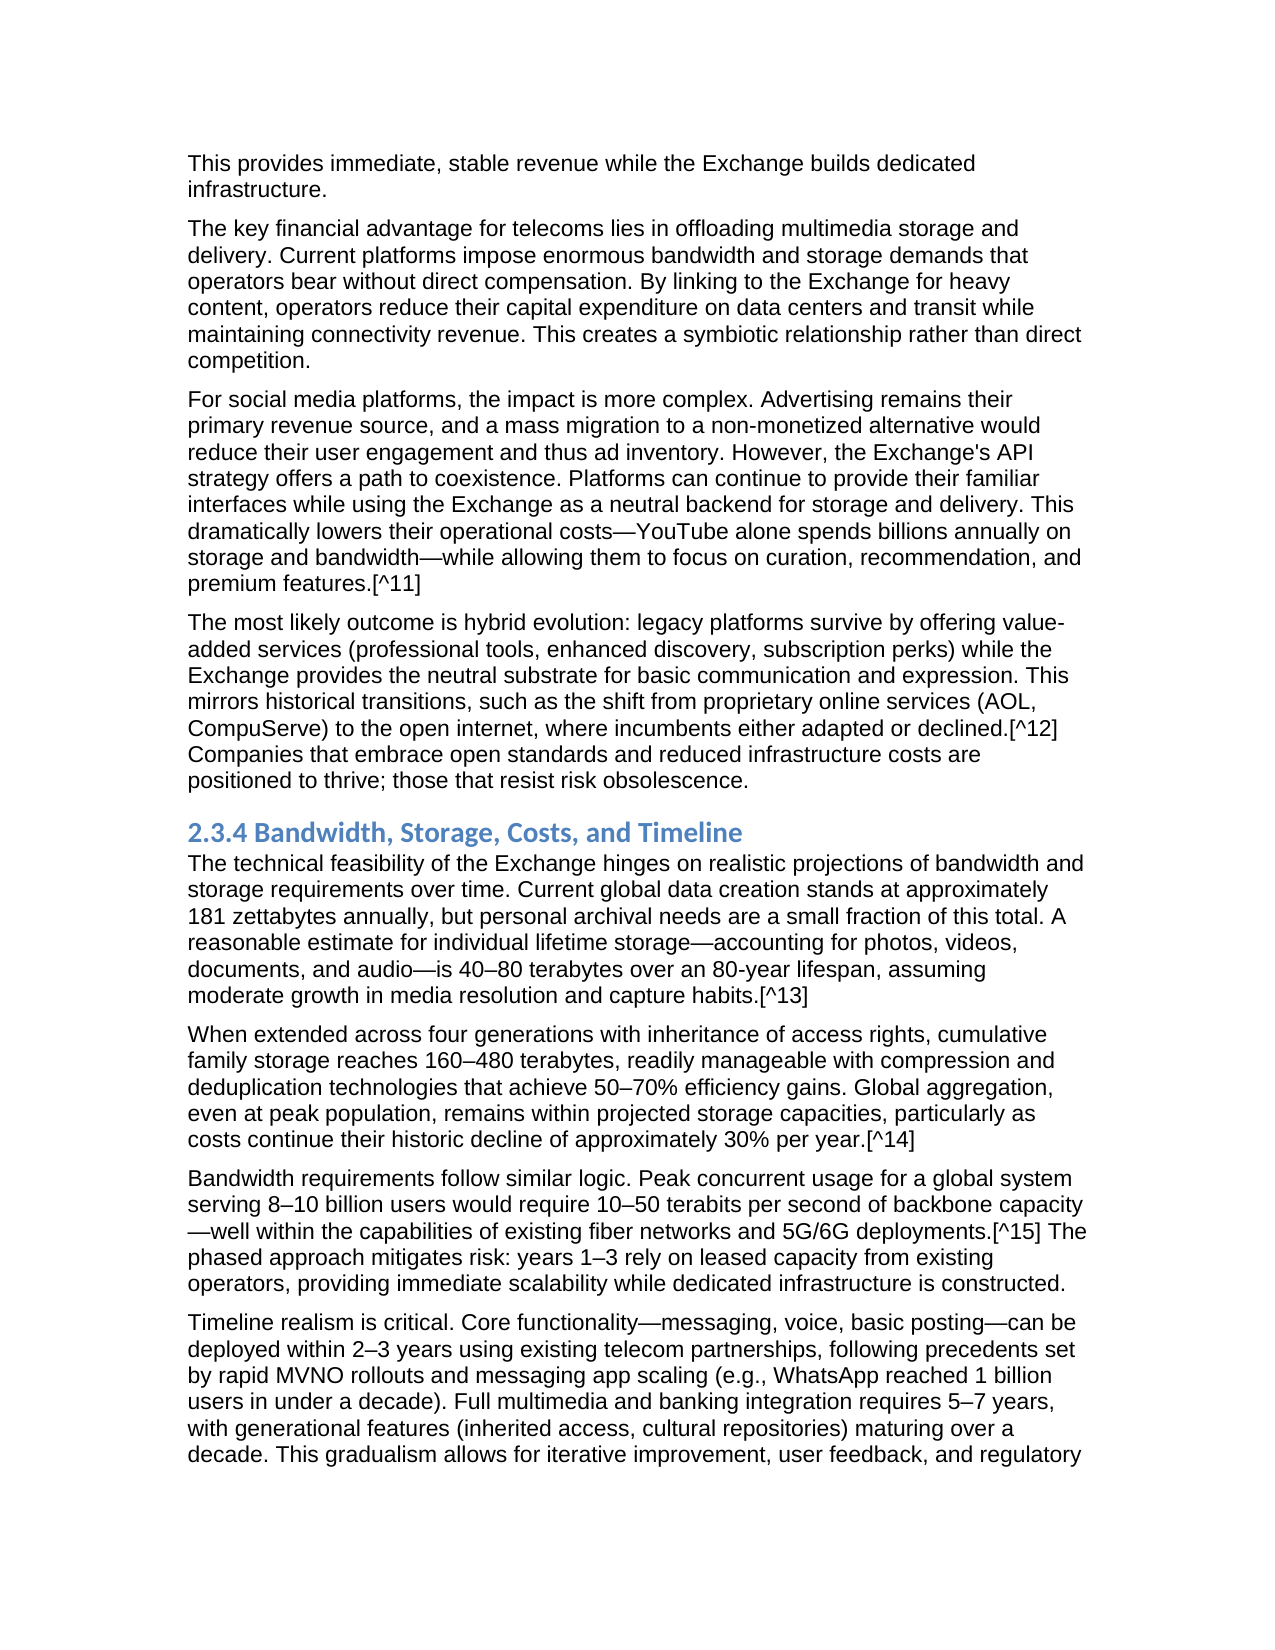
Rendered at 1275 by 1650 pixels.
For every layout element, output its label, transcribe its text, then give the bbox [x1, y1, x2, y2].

text The technical feasibility of the Exchange hinges on realistic projections of bandwidth and storage requirements over time. Current global data creation stands at approximately 181 zettabytes annually, but personal archival needs are a small fraction of this total. A reasonable estimate for individual lifetime storage—accounting for photos, videos, documents, and audio—is 40–80 terabytes over an 80-year lifespan, assuming moderate growth in media resolution and capture habits.[^13] [187, 850, 1087, 1008]
subtitle 2.3.4 Bandwidth, Storage, Costs, and Timeline [187, 814, 1087, 850]
text For social media platforms, the impact is more complex. Advertising remains their primary revenue source, and a mass migration to a non-monetized alternative would reduce their user engagement and thus ad inventory. However, the Exchange's API strategy offers a path to coexistence. Platforms can continue to provide their familiar interfaces while using the Exchange as a neutral backend for storage and delivery. This dramatically lowers their operational costs—YouTube alone spends billions annually on storage and bandwidth—while allowing them to focus on curation, recommendation, and premium features.[^11] [187, 386, 1087, 597]
text The most likely outcome is hybrid evolution: legacy platforms survive by offering value-added services (professional tools, enhanced discovery, subscription perks) while the Exchange provides the neutral substrate for basic communication and expression. This mirrors historical transitions, such as the shift from proprietary online services (AOL, CompuServe) to the open internet, where incumbents either adapted or declined.[^12] Companies that embrace open standards and reduced infrastructure costs are positioned to thrive; those that resist risk obsolescence. [187, 609, 1087, 794]
text Bandwidth requirements follow similar logic. Peak concurrent usage for a global system serving 8–10 billion users would require 10–50 terabits per second of backbone capacity—well within the capabilities of existing fiber networks and 5G/6G deployments.[^15] The phased approach mitigates risk: years 1–3 rely on leased capacity from existing operators, providing immediate scalability while dedicated infrastructure is constructed. [187, 1165, 1087, 1297]
text This provides immediate, stable revenue while the Exchange builds dedicated infrastructure. [187, 150, 1087, 203]
text Timeline realism is critical. Core functionality—messaging, voice, basic posting—can be deployed within 2–3 years using existing telecom partnerships, following precedents set by rapid MVNO rollouts and messaging app scaling (e.g., WhatsApp reached 1 billion users in under a decade). Full multimedia and banking integration requires 5–7 years, with generational features (inherited access, cultural repositories) maturing over a decade. This gradualism allows for iterative improvement, user feedback, and regulatory [187, 1309, 1087, 1467]
text The key financial advantage for telecoms lies in offloading multimedia storage and delivery. Current platforms impose enormous bandwidth and storage demands that operators bear without direct compensation. By linking to the Exchange for heavy content, operators reduce their capital expenditure on data centers and transit while maintaining connectivity revenue. This creates a symbiotic relationship rather than direct competition. [187, 215, 1087, 373]
text When extended across four generations with inheritance of access rights, cumulative family storage reaches 160–480 terabytes, readily manageable with compression and deduplication technologies that achieve 50–70% efficiency gains. Global aggregation, even at peak population, remains within projected storage capacities, particularly as costs continue their historic decline of approximately 30% per year.[^14] [187, 1021, 1087, 1152]
